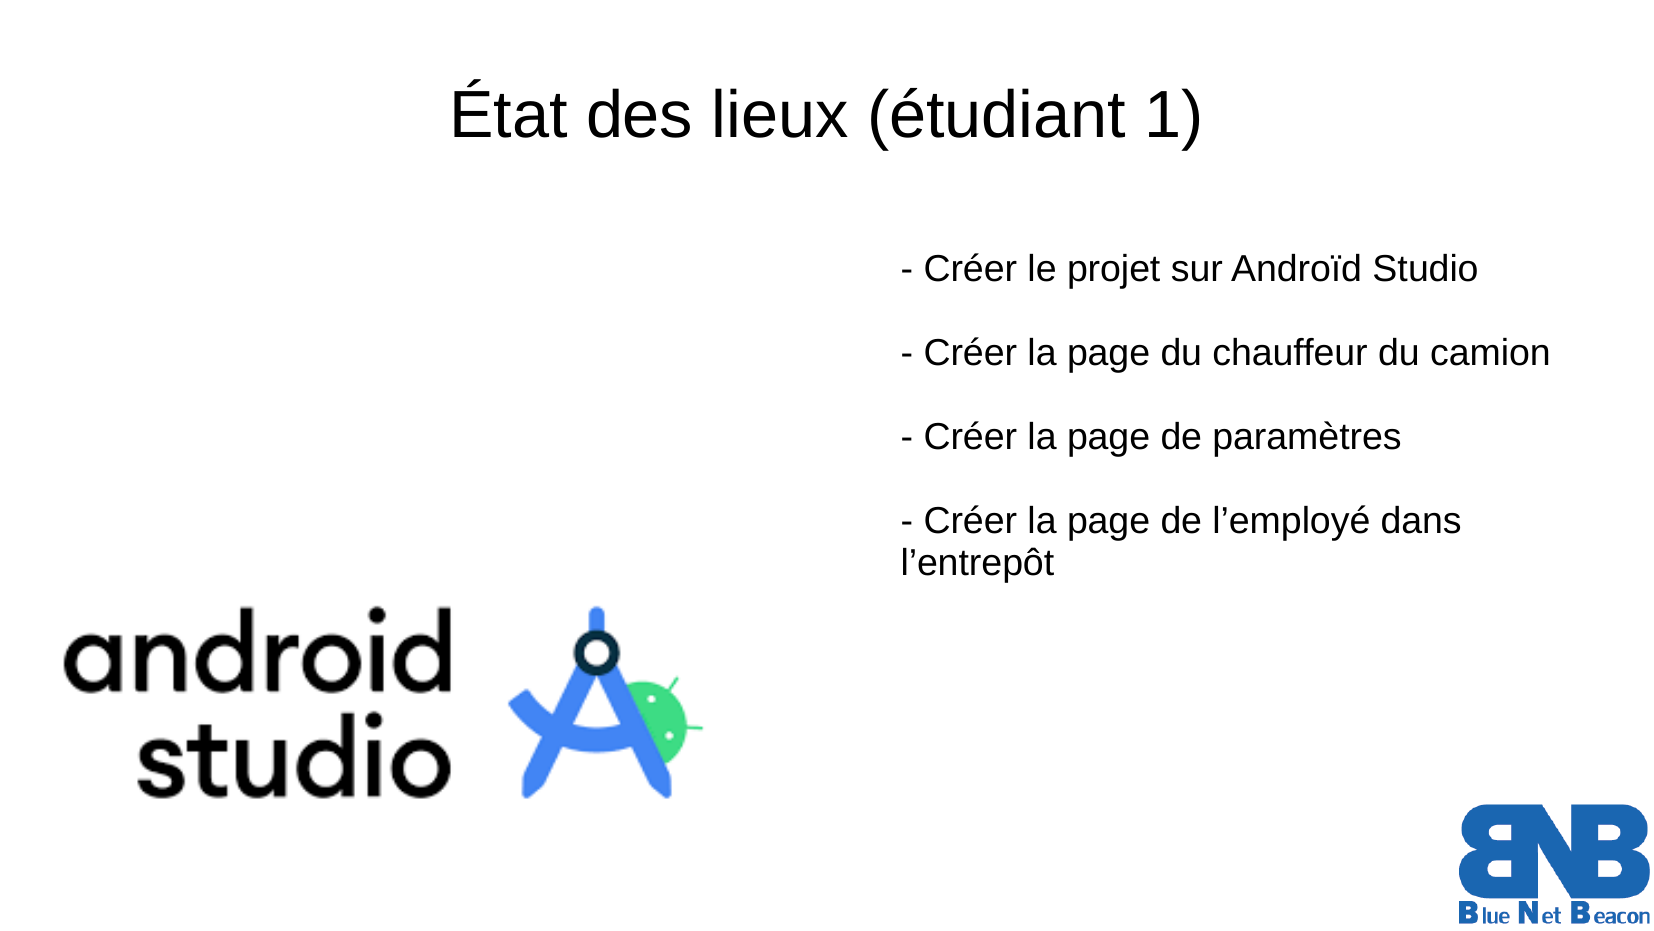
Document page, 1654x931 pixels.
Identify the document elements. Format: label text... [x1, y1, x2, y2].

picture [29, 531, 739, 886]
text_box - Créer le projet sur Androïd Studio - Créer la page du chauffeur du camion - Créer la page de paramètres - Créer la page de l’employé dans l’entrepôt [885, 239, 1595, 591]
title État des lieux (étudiant 1) [82, 37, 1571, 193]
picture [1459, 797, 1650, 930]
